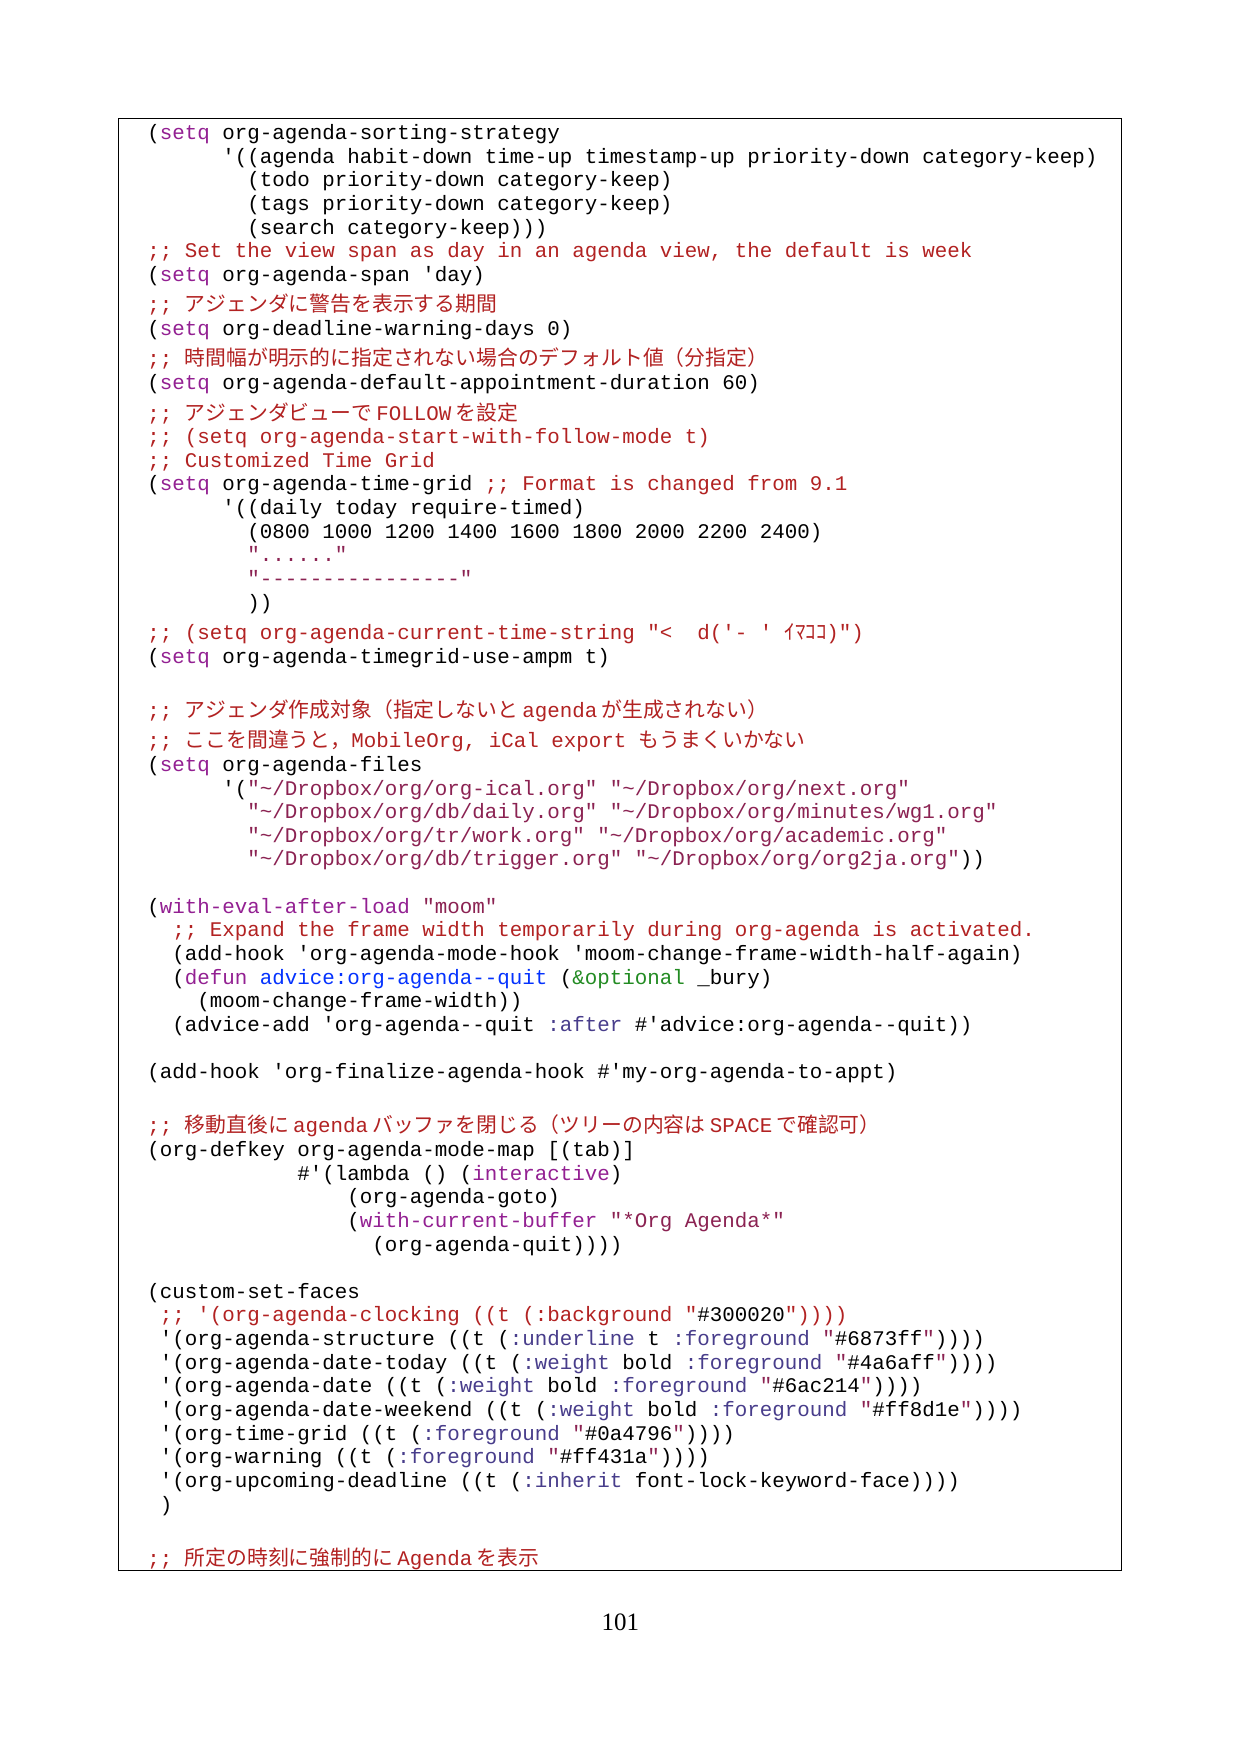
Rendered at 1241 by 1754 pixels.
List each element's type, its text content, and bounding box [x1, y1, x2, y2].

text ;; Expand the frame width temporarily during org-agenda is activated. [119, 915, 1121, 939]
text '(org-warning ((t (:foreground "#ff431a")))) [119, 1442, 1121, 1466]
text (setq org-agenda-default-appointment-duration 60) [119, 368, 1121, 392]
text ;; 所定の時刻に強制的にAgendaを表示 [119, 1537, 1121, 1570]
text (0800 1000 1200 1400 1600 1800 2000 2200 2400) [119, 517, 1121, 540]
text "~/Dropbox/org/db/trigger.org" "~/Dropbox/org/org2ja.org")) [119, 844, 1121, 868]
text (setq org-agenda-sorting-strategy [119, 119, 1121, 142]
text (org-agenda-quit)))) [119, 1229, 1121, 1253]
text '(org-agenda-date ((t (:weight bold :foreground "#6ac214")))) [119, 1371, 1121, 1395]
text ;; Set the view span as day in an agenda view, the default is week [119, 236, 1121, 260]
text ;; '(org-agenda-clocking ((t (:background "#300020")))) [119, 1301, 1121, 1324]
text ;; (setq org-agenda-current-time-string "< d('- ' ｲﾏｺｺ)") [119, 611, 1121, 642]
text '(org-agenda-date-weekend ((t (:weight bold :foreground "#ff8d1e")))) [119, 1395, 1121, 1419]
text '((daily today require-timed) [119, 493, 1121, 517]
text ;; アジェンダに警告を表示する期間 [119, 284, 1121, 314]
text (setq org-agenda-span 'day) [119, 260, 1121, 284]
text "~/Dropbox/org/db/daily.org" "~/Dropbox/org/minutes/wg1.org" [119, 797, 1121, 821]
text (with-current-buffer "*Org Agenda*" [119, 1206, 1121, 1229]
text '(org-time-grid ((t (:foreground "#0a4796")))) [119, 1419, 1121, 1442]
text (setq org-agenda-time-grid ;; Format is changed from 9.1 [119, 469, 1121, 493]
text '(org-agenda-date-today ((t (:weight bold :foreground "#4a6aff")))) [119, 1348, 1121, 1371]
text (add-hook 'org-finalize-agenda-hook #'my-org-agenda-to-appt) [119, 1057, 1121, 1081]
text "~/Dropbox/org/tr/work.org" "~/Dropbox/org/academic.org" [119, 821, 1121, 844]
text (moom-change-frame-width)) [119, 986, 1121, 1010]
text (advice-add 'org-agenda--quit :after #'advice:org-agenda--quit)) [119, 1010, 1121, 1034]
text ;; Customized Time Grid [119, 446, 1121, 469]
text ;; ここを間違うと，MobileOrg, iCal export もうまくいかない [119, 719, 1121, 750]
text (add-hook 'org-agenda-mode-hook 'moom-change-frame-width-half-again) [119, 939, 1121, 963]
text '(org-agenda-structure ((t (:underline t :foreground "#6873ff")))) [119, 1324, 1121, 1348]
text ) [119, 1490, 1121, 1513]
text )) [119, 588, 1121, 611]
text (tags priority-down category-keep) [119, 189, 1121, 213]
text ;; (setq org-agenda-start-with-follow-mode t) [119, 422, 1121, 446]
text (search category-keep))) [119, 213, 1121, 236]
text (setq org-agenda-files [119, 750, 1121, 773]
text '("~/Dropbox/org/org-ical.org" "~/Dropbox/org/next.org" [119, 773, 1121, 797]
text (todo priority-down category-keep) [119, 165, 1121, 189]
text (org-agenda-goto) [119, 1182, 1121, 1206]
text (custom-set-faces [119, 1277, 1121, 1301]
text ;; アジェンダビューでFOLLOWを設定 [119, 392, 1121, 422]
text (defun advice:org-agenda--quit (&optional _bury) [119, 963, 1121, 986]
text '((agenda habit-down time-up timestamp-up priority-down category-keep) [119, 142, 1121, 165]
text "......" [119, 540, 1121, 564]
text '(org-upcoming-deadline ((t (:inherit font-lock-keyword-face)))) [119, 1466, 1121, 1490]
text ;; 移動直後にagendaバッファを閉じる（ツリーの内容はSPACEで確認可） [119, 1104, 1121, 1135]
text "----------------" [119, 564, 1121, 588]
text #'(lambda () (interactive) [119, 1159, 1121, 1182]
text ;; アジェンダ作成対象（指定しないとagendaが生成されない） [119, 689, 1121, 719]
text (setq org-deadline-warning-days 0) [119, 314, 1121, 338]
text ;; 時間幅が明示的に指定されない場合のデフォルト値（分指定） [119, 338, 1121, 368]
text (setq org-agenda-timegrid-use-ampm t) [119, 642, 1121, 665]
text (org-defkey org-agenda-mode-map [(tab)] [119, 1135, 1121, 1159]
text (with-eval-after-load "moom" [119, 892, 1121, 915]
